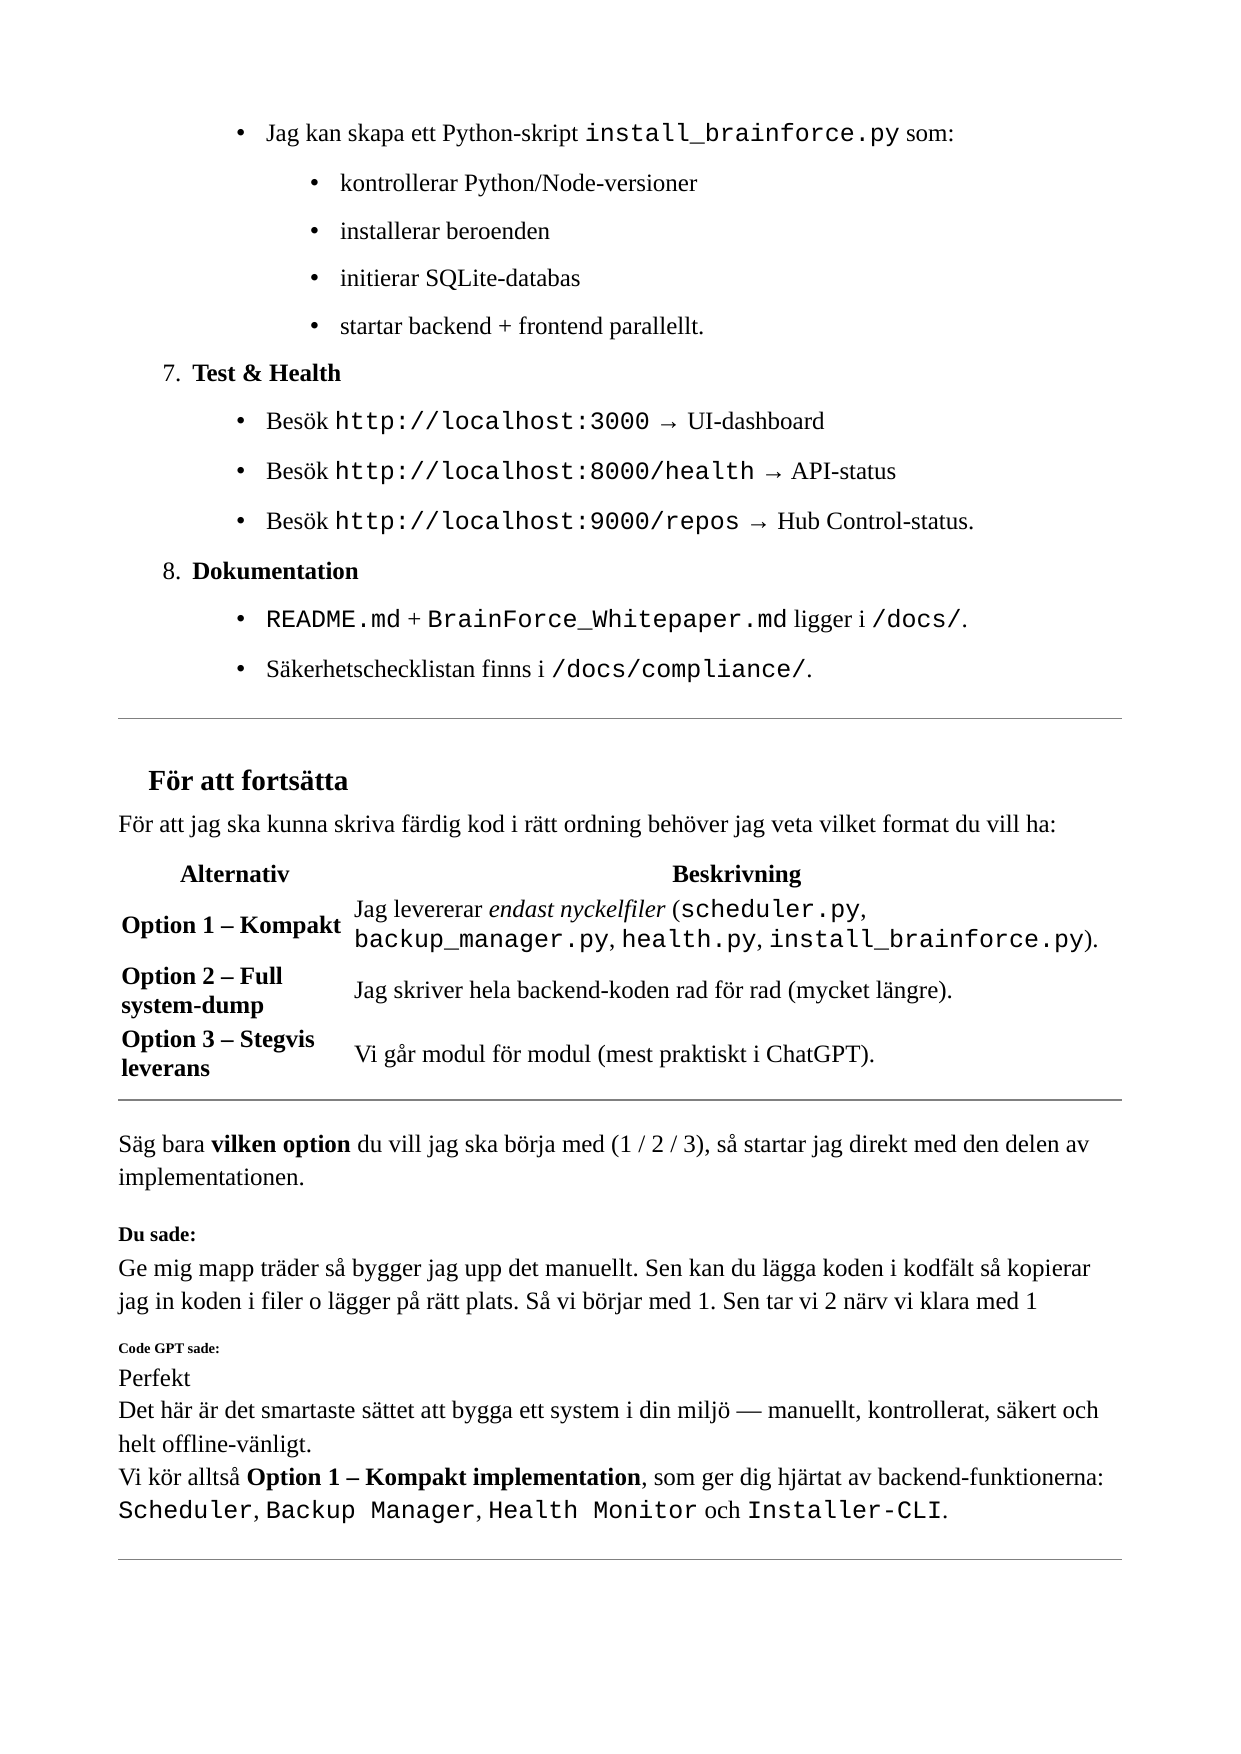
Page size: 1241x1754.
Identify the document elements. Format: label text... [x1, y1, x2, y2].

list Besök http://localhost:3000 → UI-dashboard [236, 406, 1122, 437]
list Besök http://localhost:8000/health → API-status [236, 456, 1122, 487]
list kontrollerar Python/Node-versioner [310, 168, 1122, 197]
subtitle 💡 För att fortsätta [118, 763, 1122, 796]
list startar backend + frontend parallellt. [310, 311, 1122, 340]
list Besök http://localhost:9000/repos → Hub Control-status. [236, 506, 1122, 537]
table_cell Jag levererar endast nyckelfiler (scheduler.py, backup_manager.py, health.py, install_brainforce.py). [351, 891, 1122, 958]
text Perfekt 🧠 Det här är det smartaste sättet att bygga ett system i din miljö — manuellt, kontrollerat, säkert och helt offline-vänligt. Vi kör alltså Option 1 – Kompakt implementation, som ger dig hjärtat av backend-funktionerna: Scheduler, Backup Manager, Health Monitor och Installer-CLI. [118, 1363, 1122, 1526]
table_header Alternativ [118, 856, 351, 891]
table_header Beskrivning [351, 856, 1122, 891]
table_cell Jag skriver hela backend-koden rad för rad (mycket längre). [351, 958, 1122, 1022]
list Test & Health [162, 358, 1122, 387]
list Jag kan skapa ett Python-skript install_brainforce.py som: [236, 118, 1122, 149]
text Ge mig mapp träder så bygger jag upp det manuellt. Sen kan du lägga koden i kodfält så kopierar jag in koden i filer o lägger på rätt plats. Så vi börjar med 1. Sen tar vi 2 närv vi klara med 1 [118, 1253, 1122, 1314]
list Dokumentation [162, 556, 1122, 585]
text Säg bara vilken option du vill jag ska börja med (1 / 2 / 3), så startar jag direkt med den delen av implementationen. [118, 1129, 1122, 1191]
list initierar SQLite-databas [310, 263, 1122, 292]
table_cell Vi går modul för modul (mest praktiskt i ChatGPT). [351, 1022, 1122, 1085]
list Säkerhetschecklistan finns i /docs/compliance/. [236, 654, 1122, 684]
list README.md + BrainForce_Whitepaper.md ligger i /docs/. [236, 604, 1122, 634]
list installerar beroenden [310, 216, 1122, 244]
table_cell Option 1 – Kompakt [118, 891, 351, 958]
table_cell Option 2 – Full system-dump [118, 958, 351, 1022]
text För att jag ska kunna skriva färdig kod i rätt ordning behöver jag veta vilket format du vill ha: [118, 809, 1122, 837]
subtitle Du sade: [118, 1222, 1122, 1246]
table_cell Option 3 – Stegvis leverans [118, 1022, 351, 1085]
subtitle Code GPT sade: [118, 1339, 1122, 1356]
